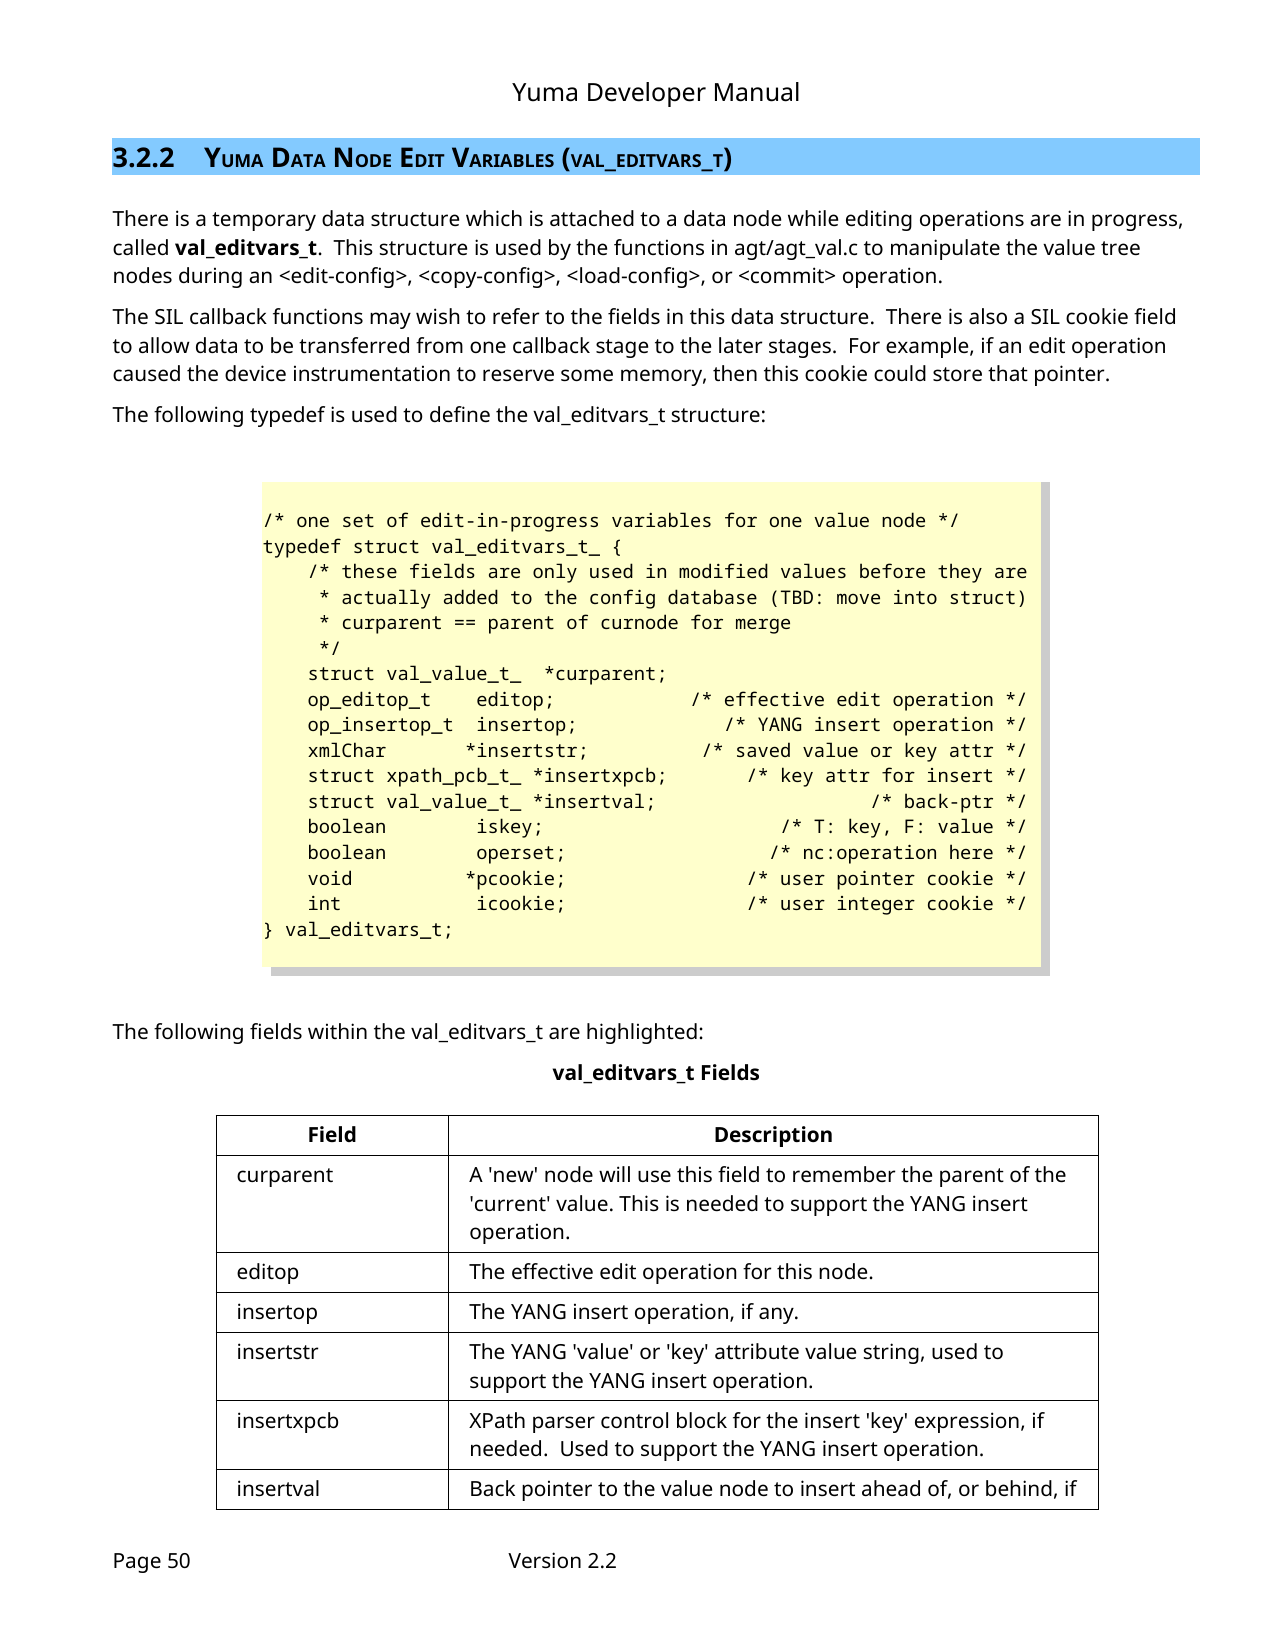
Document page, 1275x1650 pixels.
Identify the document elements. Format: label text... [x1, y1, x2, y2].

table_cell curparent [217, 1156, 448, 1252]
table_cell XPath parser control block for the insert 'key' expression, if needed. Used to support the YANG insert operation. [449, 1401, 1098, 1468]
table_cell The YANG insert operation, if any. [449, 1293, 1098, 1332]
text boolean iskey; /* T: key, F: value */ [262, 814, 1041, 839]
text void *pcookie; /* user pointer cookie */ [262, 865, 1041, 890]
text op_insertop_t insertop; /* YANG insert operation */ [262, 712, 1041, 737]
text } val_editvars_t; [262, 916, 1041, 941]
text boolean operset; /* nc:operation here */ [262, 839, 1041, 865]
table_header Description [449, 1116, 1098, 1155]
text typedef struct val_editvars_t_ { [262, 533, 1041, 559]
text * curparent == parent of curnode for merge [262, 610, 1041, 635]
text */ [262, 635, 1041, 661]
text The SIL callback functions may wish to refer to the fields in this data structure. There is also a SIL cookie field to allow data to be transferred from one callback stage to the later stages. For example, if an edit operation caused the device instrumentation to reserve some memory, then this cookie could store that pointer. [112, 302, 1200, 388]
table_header Field [217, 1116, 448, 1155]
text /* one set of edit-in-progress variables for one value node */ [262, 508, 1041, 533]
text * actually added to the config database (TBD: move into struct) [262, 584, 1041, 610]
table_cell The effective edit operation for this node. [449, 1253, 1098, 1292]
table_cell insertstr [217, 1333, 448, 1400]
text struct val_value_t_ *curparent; [262, 661, 1041, 686]
subtitle val_editvars_t Fields [127, 1058, 1185, 1086]
table_cell The YANG 'value' or 'key' attribute value string, used to support the YANG insert operation. [449, 1333, 1098, 1400]
table_cell editop [217, 1253, 448, 1292]
text op_editop_t editop; /* effective edit operation */ [262, 686, 1041, 712]
table_cell insertxpcb [217, 1401, 448, 1468]
text struct val_value_t_ *insertval; /* back-ptr */ [262, 788, 1041, 814]
table_cell insertop [217, 1293, 448, 1332]
table_cell insertval [217, 1470, 448, 1508]
table_cell Back pointer to the value node to insert ahead of, or behind, if [449, 1470, 1098, 1508]
text struct xpath_pcb_t_ *insertxpcb; /* key attr for insert */ [262, 763, 1041, 788]
text xmlChar *insertstr; /* saved value or key attr */ [262, 737, 1041, 763]
subtitle Yuma Data Node Edit Variables (val_editvars_t) [112, 138, 1200, 175]
text The following fields within the val_editvars_t are highlighted: [112, 1017, 1200, 1045]
text The following typedef is used to define the val_editvars_t structure: [112, 400, 1200, 429]
text There is a temporary data structure which is attached to a data node while editing operations are in progress, called val_editvars_t. This structure is used by the functions in agt/agt_val.c to manipulate the value tree nodes during an <edit-config>, <copy-config>, <load-config>, or <commit> operation. [112, 204, 1200, 290]
text int icookie; /* user integer cookie */ [262, 890, 1041, 916]
text /* these fields are only used in modified values before they are [262, 559, 1041, 584]
table_cell A 'new' node will use this field to remember the parent of the 'current' value. This is needed to support the YANG insert operation. [449, 1156, 1098, 1252]
